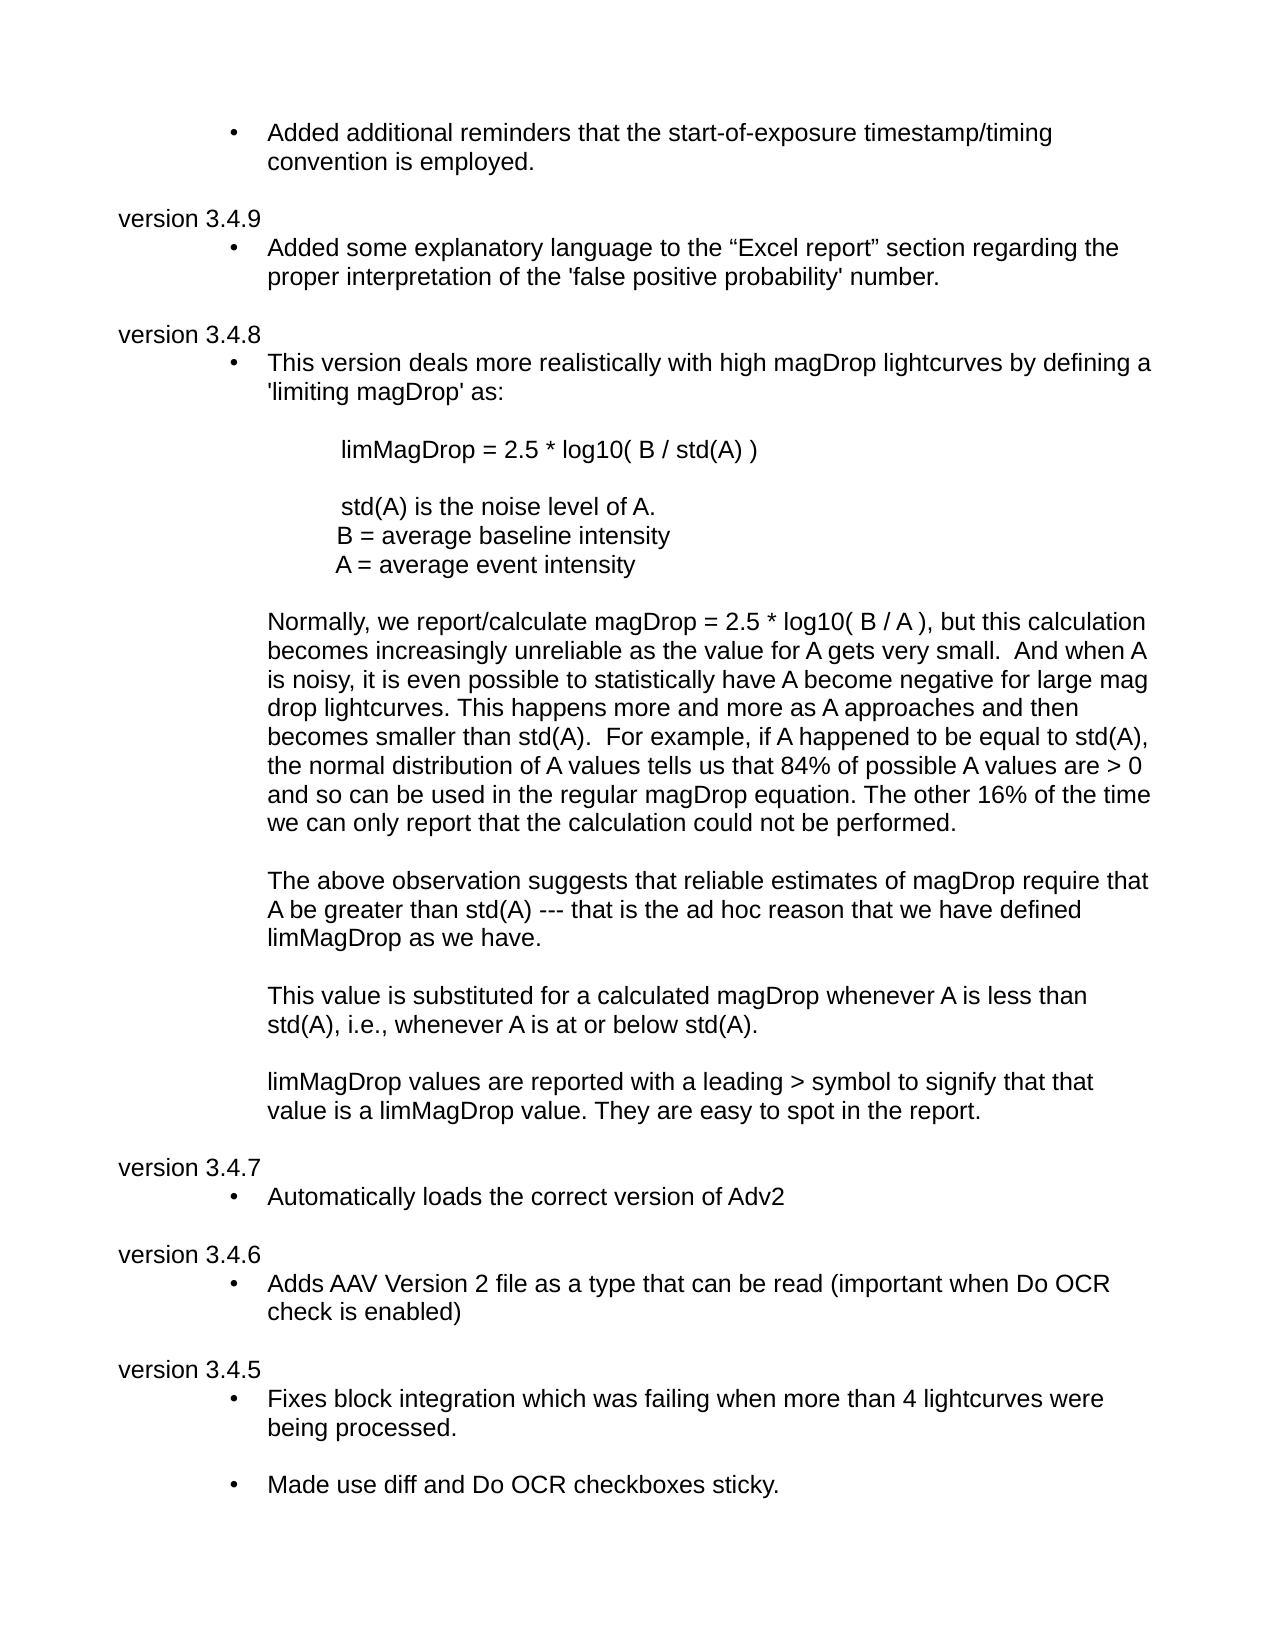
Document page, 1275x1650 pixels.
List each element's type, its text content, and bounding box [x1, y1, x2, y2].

text version 3.4.5 [118, 1355, 1157, 1384]
list Automatically loads the correct version of Adv2 [229, 1182, 1157, 1240]
text version 3.4.9 [118, 204, 1157, 233]
list Added additional reminders that the start-of-exposure timestamp/timing convention is employed. [229, 118, 1157, 176]
list B = average baseline intensity A = average event intensity Normally, we report/calculate magDrop = 2.5 * log10( B / A ), but this calculation becomes increasingly unreliable as the value for A gets very small. And when A is noisy, it is even possible to statistically have A become negative for large mag drop lightcurves. This happens more and more as A approaches and then becomes smaller than std(A). For example, if A happened to be equal to std(A), the normal distribution of A values tells us that 84% of possible A values are > 0 and so can be used in the regular magDrop equation. The other 16% of the time we can only report that the calculation could not be performed. The above observation suggests that reliable estimates of magDrop require that A be greater than std(A) --- that is the ad hoc reason that we have defined limMagDrop as we have. This value is substituted for a calculated magDrop whenever A is less than std(A), i.e., whenever A is at or below std(A). limMagDrop values are reported with a leading > symbol to signify that that value is a limMagDrop value. They are easy to spot in the report. [229, 521, 1157, 1125]
text version 3.4.7 [118, 1153, 1157, 1182]
text version 3.4.8 [118, 319, 1157, 348]
list Adds AAV Version 2 file as a type that can be read (important when Do OCR check is enabled) [229, 1268, 1157, 1326]
list Added some explanatory language to the “Excel report” section regarding the proper interpretation of the 'false positive probability' number. [229, 233, 1157, 319]
list Made use diff and Do OCR checkboxes sticky. [229, 1470, 1157, 1528]
text version 3.4.6 [118, 1240, 1157, 1268]
list This version deals more realistically with high magDrop lightcurves by defining a 'limiting magDrop' as: limMagDrop = 2.5 * log10( B / std(A) ) std(A) is the noise level of A. [229, 348, 1157, 521]
list Fixes block integration which was failing when more than 4 lightcurves were being processed. [229, 1384, 1157, 1470]
